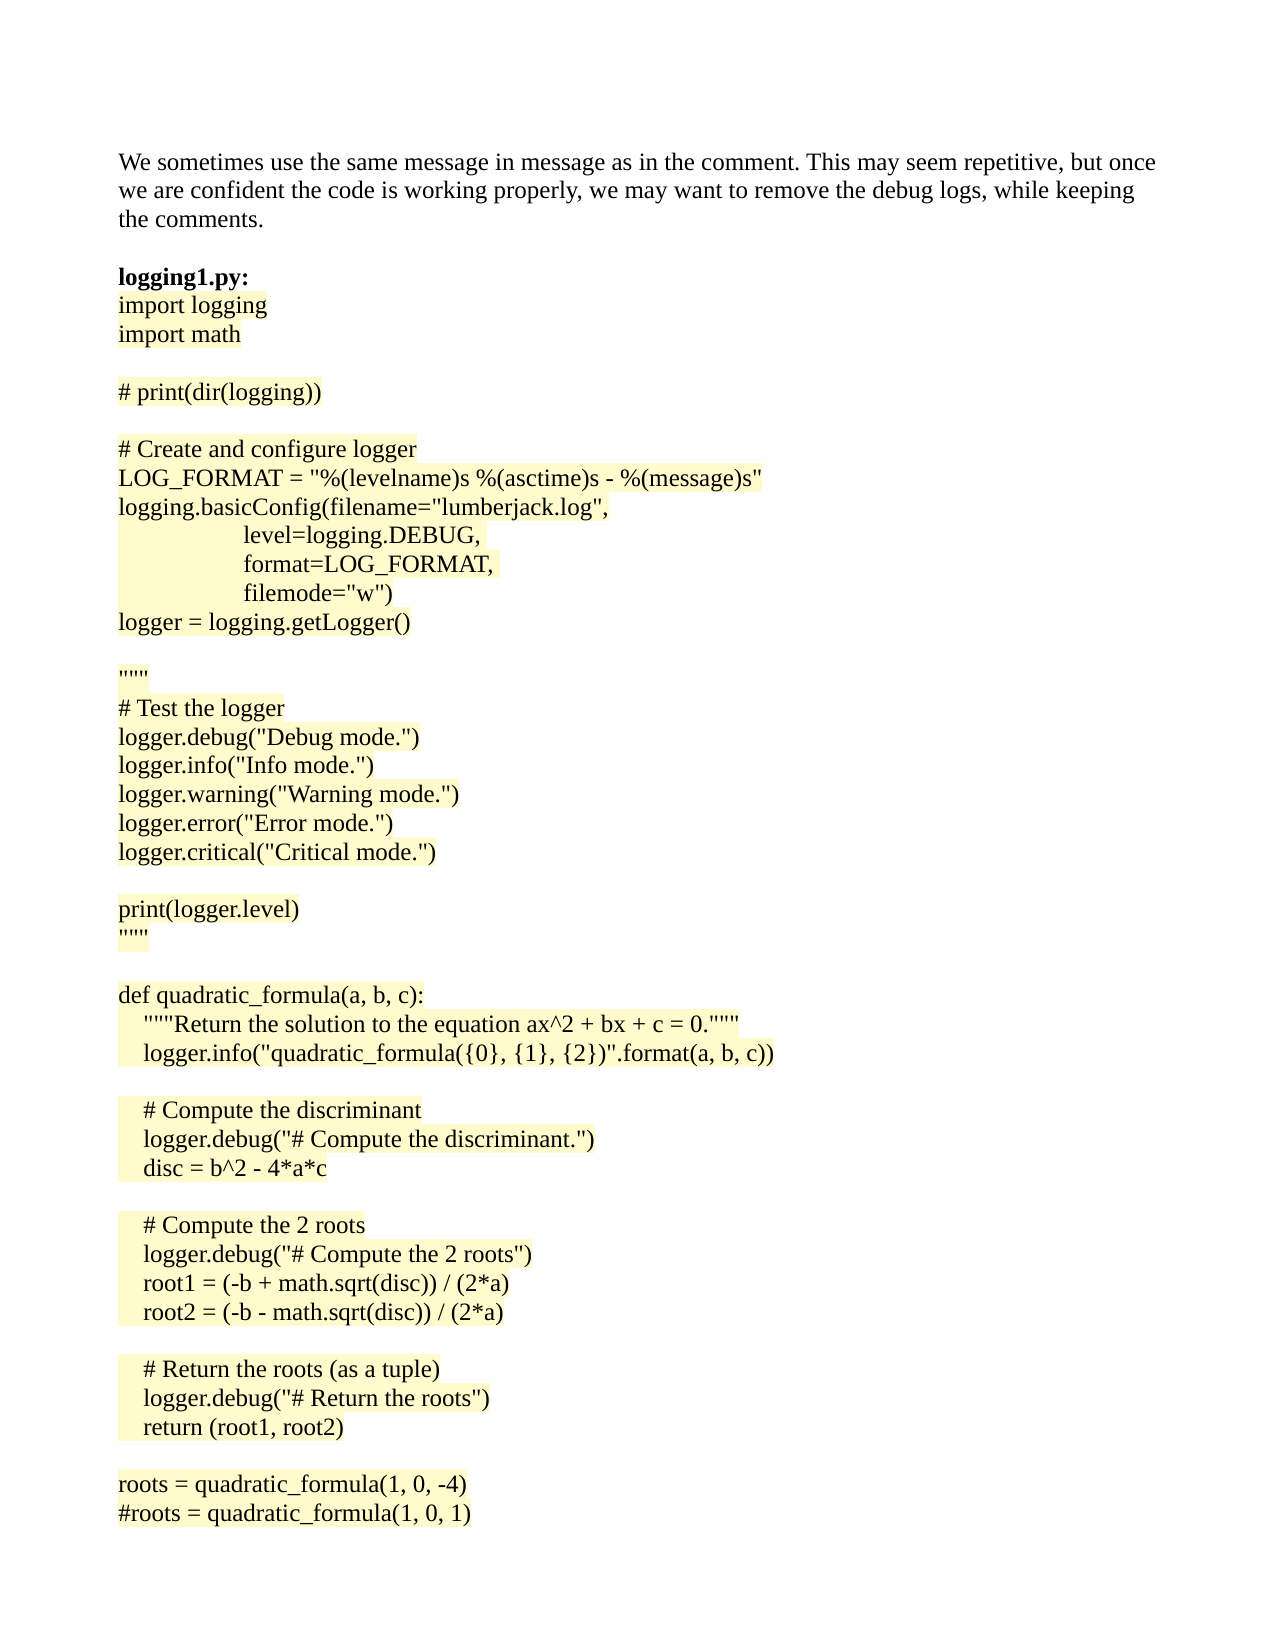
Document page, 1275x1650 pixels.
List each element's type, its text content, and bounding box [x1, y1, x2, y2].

text We sometimes use the same message in message as in the comment. This may seem repetitive, but once we are confident the code is working properly, we may want to remove the debug logs, while keeping the comments. [118, 147, 1157, 233]
text # Compute the 2 roots [118, 1211, 1157, 1239]
text logger.debug("Debug mode.") [118, 722, 1157, 751]
text logging.basicConfig(filename="lumberjack.log", [118, 492, 1157, 521]
text logger.error("Error mode.") [118, 808, 1157, 837]
text logger.debug("# Return the roots") [118, 1383, 1157, 1412]
text """Return the solution to the equation ax^2 + bx + c = 0.""" [118, 1009, 1157, 1038]
text def quadratic_formula(a, b, c): [118, 981, 1157, 1009]
text """ [118, 923, 1157, 952]
text level=logging.DEBUG, [118, 521, 1157, 549]
text # Create and configure logger [118, 434, 1157, 463]
text logger.info("quadratic_formula({0}, {1}, {2})".format(a, b, c)) [118, 1038, 1157, 1067]
text LOG_FORMAT = "%(levelname)s %(asctime)s - %(message)s" [118, 463, 1157, 492]
text # Compute the discriminant [118, 1096, 1157, 1124]
text logger.warning("Warning mode.") [118, 779, 1157, 808]
text import logging [118, 291, 1157, 319]
text print(logger.level) [118, 894, 1157, 923]
text filemode="w") [118, 578, 1157, 607]
text logger = logging.getLogger() [118, 607, 1157, 636]
text logger.debug("# Compute the discriminant.") [118, 1124, 1157, 1153]
text root1 = (-b + math.sqrt(disc)) / (2*a) [118, 1268, 1157, 1297]
text root2 = (-b - math.sqrt(disc)) / (2*a) [118, 1297, 1157, 1326]
text logger.info("Info mode.") [118, 751, 1157, 779]
text # print(dir(logging)) [118, 377, 1157, 406]
text roots = quadratic_formula(1, 0, -4) [118, 1469, 1157, 1498]
text logging1.py: [118, 262, 1157, 291]
text format=LOG_FORMAT, [118, 549, 1157, 578]
text import math [118, 319, 1157, 348]
text # Return the roots (as a tuple) [118, 1354, 1157, 1383]
text #roots = quadratic_formula(1, 0, 1) [118, 1498, 1157, 1527]
text # Test the logger [118, 693, 1157, 722]
text """ [118, 664, 1157, 693]
text disc = b^2 - 4*a*c [118, 1153, 1157, 1182]
text logger.critical("Critical mode.") [118, 837, 1157, 866]
text return (root1, root2) [118, 1412, 1157, 1441]
text logger.debug("# Compute the 2 roots") [118, 1239, 1157, 1268]
